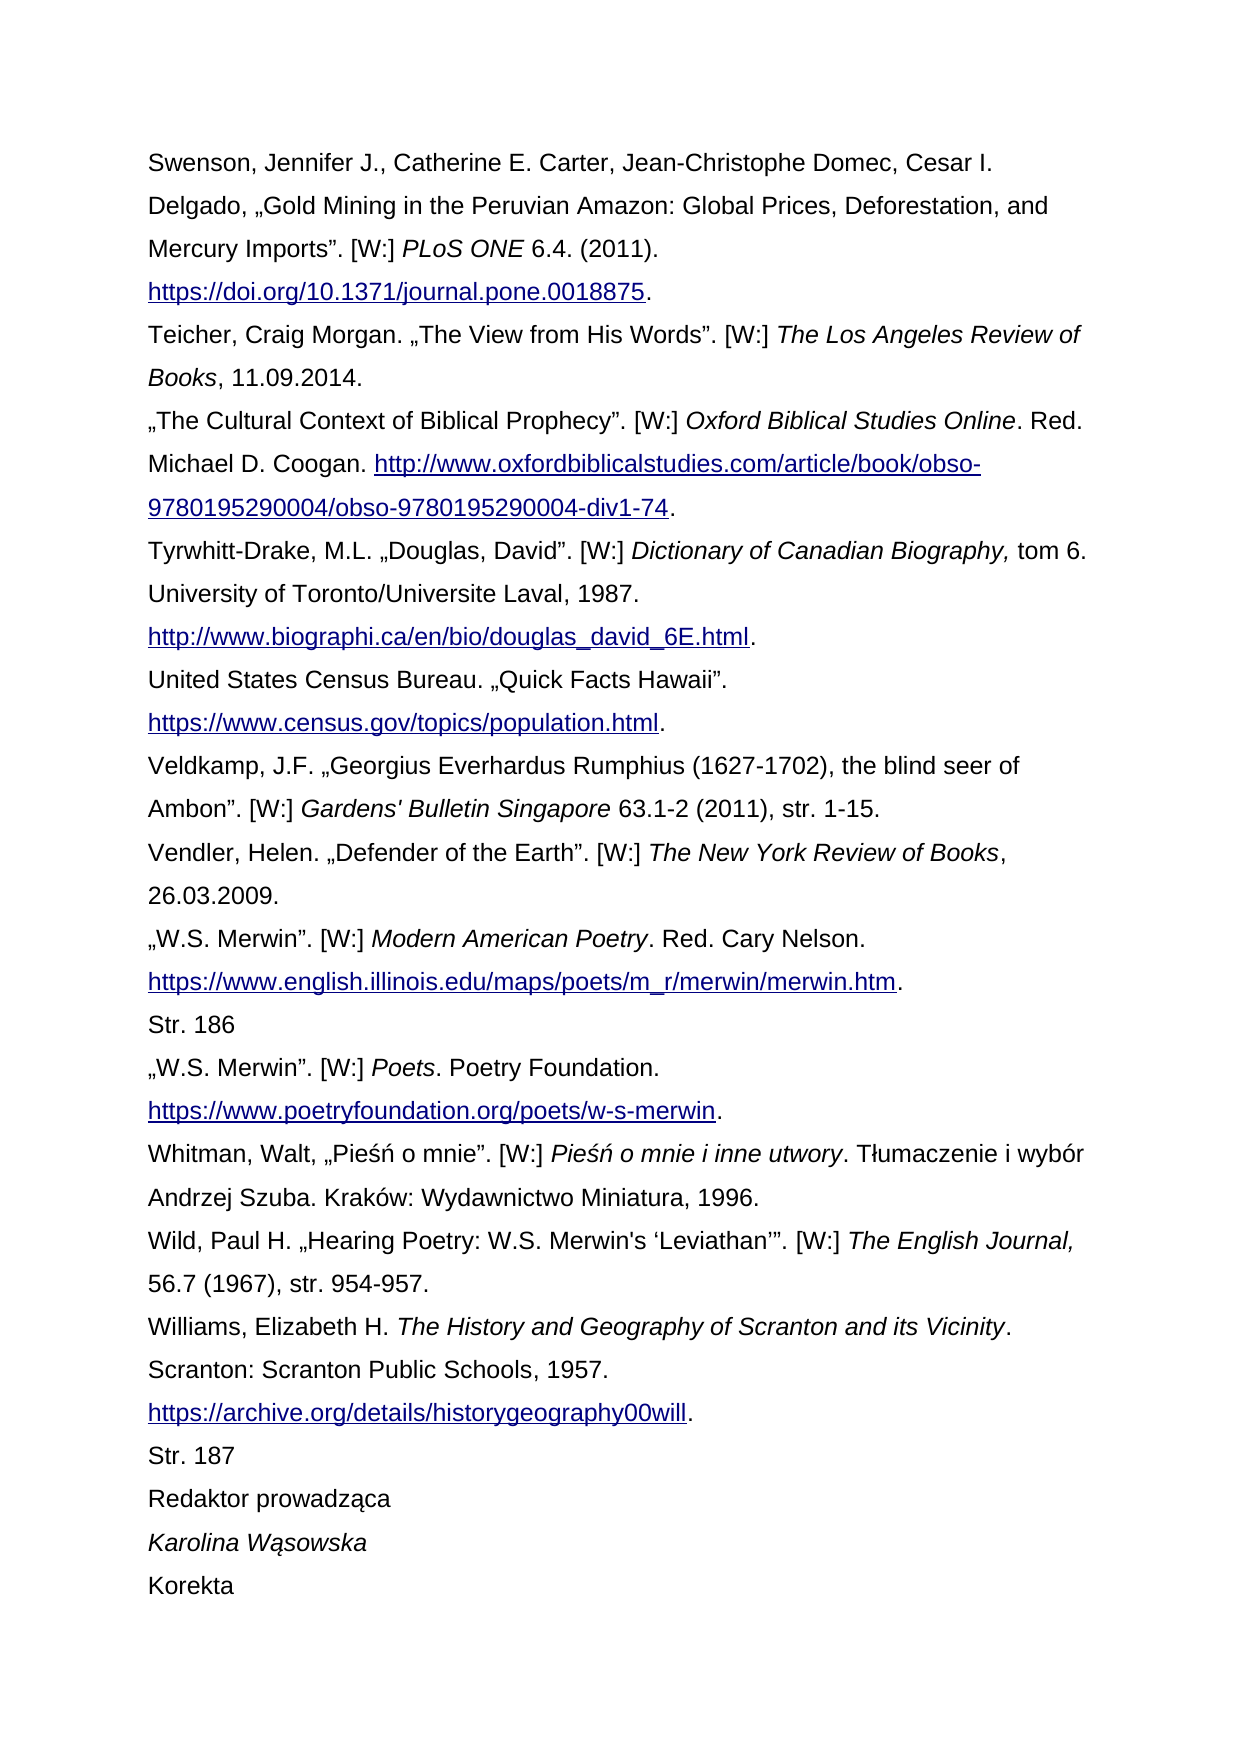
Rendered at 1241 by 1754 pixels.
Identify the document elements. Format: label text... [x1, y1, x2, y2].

text Swenson, Jennifer J., Catherine E. Carter, Jean-Christophe Domec, Cesar I. Delgado, „Gold Mining in the Peruvian Amazon: Global Prices, Deforestation, and Mercury Imports”. [W:] PLoS ONE 6.4. (2011). https://doi.org/10.1371/journal.pone.0018875. [148, 148, 1093, 306]
text Wild, Paul H. „Hearing Poetry: W.S. Merwin's ‘Leviathan’”. [W:] The English Journal, 56.7 (1967), str. 954-957. [148, 1226, 1093, 1298]
text Tyrwhitt-Drake, M.L. „Douglas, David”. [W:] Dictionary of Canadian Biography, tom 6. University of Toronto/Universite Laval, 1987. http://www.biographi.ca/en/bio/douglas_david_6E.html. [148, 536, 1093, 651]
text Korekta [148, 1571, 1093, 1599]
text Teicher, Craig Morgan. „The View from His Words”. [W:] The Los Angeles Review of Books, 11.09.2014. [148, 320, 1093, 392]
text Vendler, Helen. „Defender of the Earth”. [W:] The New York Review of Books, 26.03.2009. [148, 838, 1093, 909]
text Karolina Wąsowska [148, 1528, 1093, 1556]
text Veldkamp, J.F. „Georgius Everhardus Rumphius (1627-1702), the blind seer of Ambon”. [W:] Gardens' Bulletin Singapore 63.1-2 (2011), str. 1-15. [148, 751, 1093, 823]
text „The Cultural Context of Biblical Prophecy”. [W:] Oxford Biblical Studies Online. Red. Michael D. Coogan. http://www.oxfordbiblicalstudies.com/article/book/obso-9780195290004/obso-9780195290004-div1-74. [148, 406, 1093, 521]
text Williams, Elizabeth H. The History and Geography of Scranton and its Vicinity. Scranton: Scranton Public Schools, 1957. https://archive.org/details/historygeography00will. [148, 1312, 1093, 1427]
text Str. 187 [148, 1441, 1093, 1470]
text United States Census Bureau. „Quick Facts Hawaii”. https://www.census.gov/topics/population.html. [148, 665, 1093, 737]
text Whitman, Walt, „Pieśń o mnie”. [W:] Pieśń o mnie i inne utwory. Tłumaczenie i wybór Andrzej Szuba. Kraków: Wydawnictwo Miniatura, 1996. [148, 1139, 1093, 1211]
text Redaktor prowadząca [148, 1484, 1093, 1513]
text „W.S. Merwin”. [W:] Modern American Poetry. Red. Cary Nelson. https://www.english.illinois.edu/maps/poets/m_r/merwin/merwin.htm. [148, 924, 1093, 996]
text „W.S. Merwin”. [W:] Poets. Poetry Foundation. https://www.poetryfoundation.org/poets/w-s-merwin. [148, 1053, 1093, 1125]
text Str. 186 [148, 1010, 1093, 1039]
